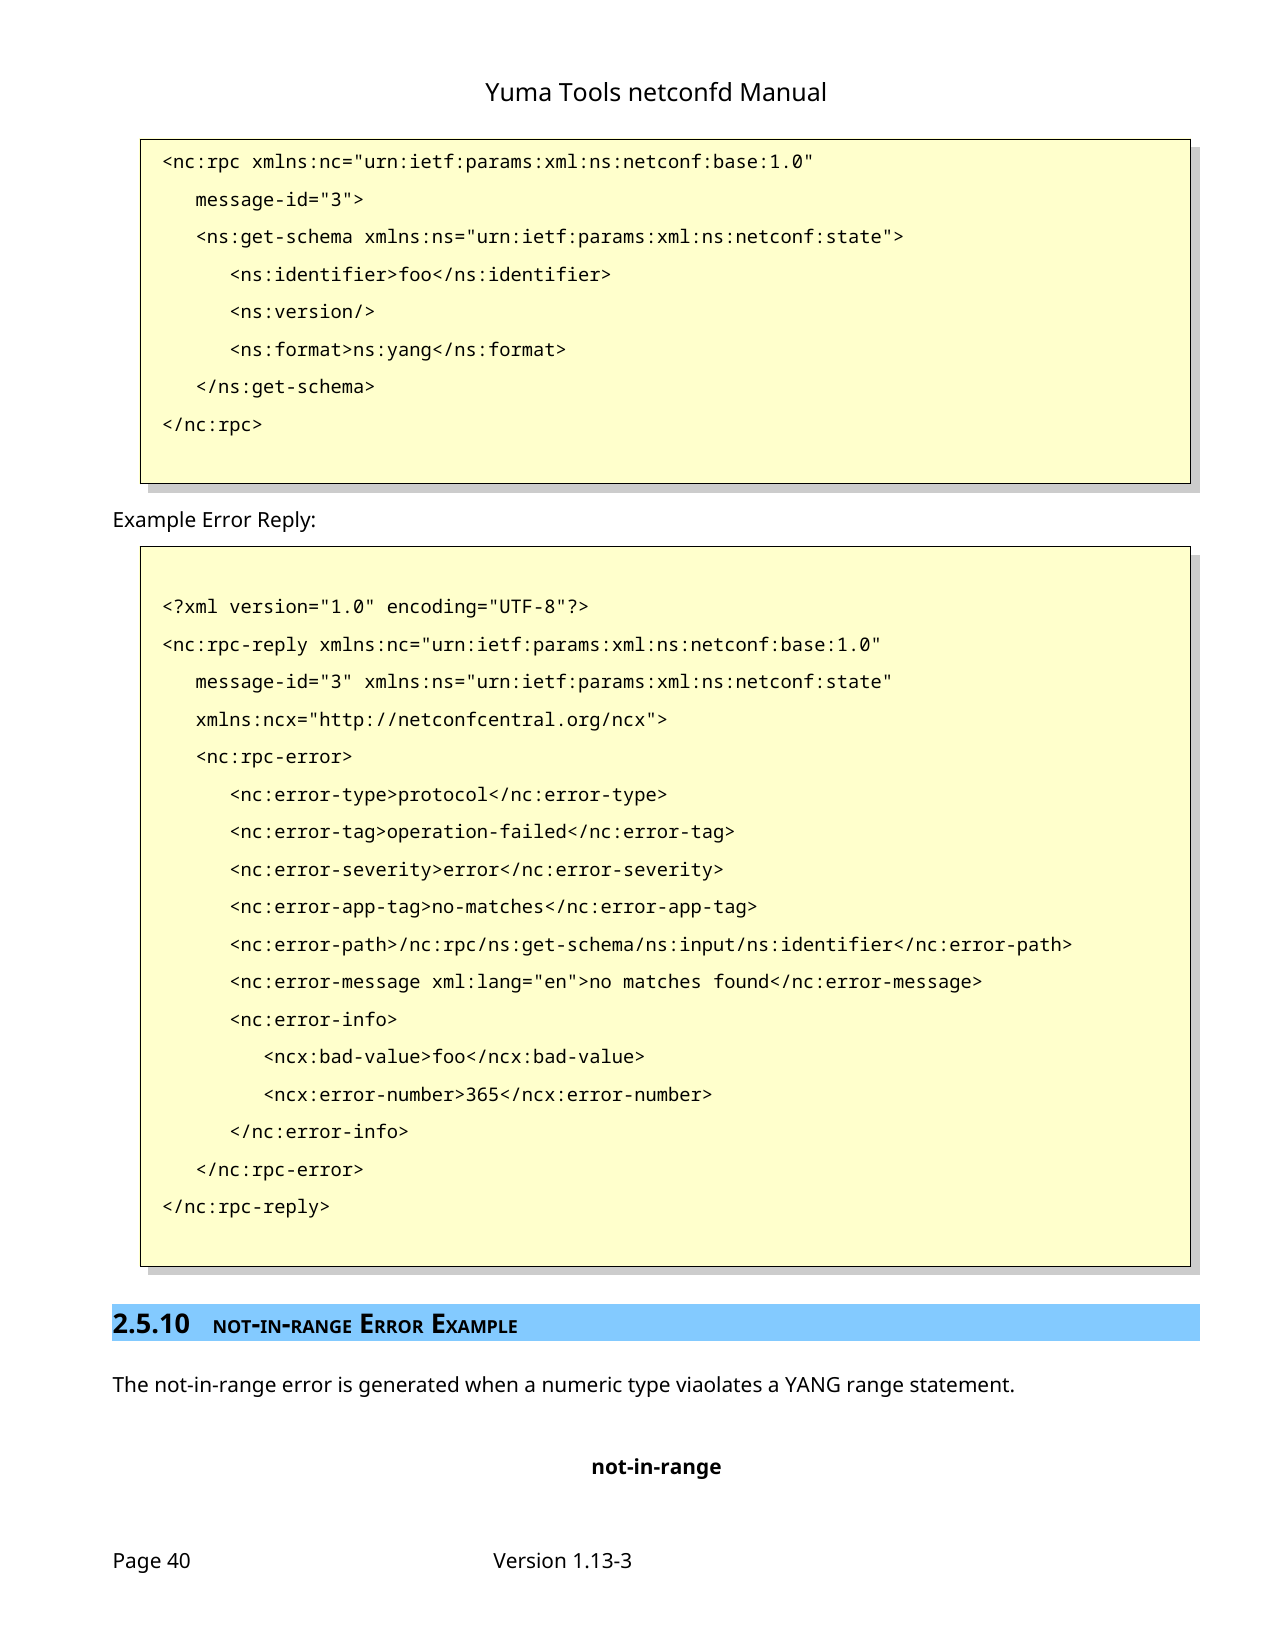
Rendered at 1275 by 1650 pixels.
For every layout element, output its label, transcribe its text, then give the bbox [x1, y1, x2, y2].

text <nc:error-type>protocol</nc:error-type> [141, 771, 1190, 806]
text </ns:get-schema> [141, 363, 1190, 399]
text <ns:format>ns:yang</ns:format> [141, 326, 1190, 362]
text message-id="3"> [141, 176, 1190, 212]
text <nc:rpc xmlns:nc="urn:ietf:params:xml:ns:netconf:base:1.0" [141, 140, 1190, 174]
text The not-in-range error is generated when a numeric type viaolates a YANG range statement. [112, 1371, 1200, 1399]
text Example Error Reply: [112, 505, 1200, 533]
text <ns:version/> [141, 288, 1190, 324]
text <ns:identifier>foo</ns:identifier> [141, 251, 1190, 287]
text <nc:rpc-reply xmlns:nc="urn:ietf:params:xml:ns:netconf:base:1.0" [141, 621, 1190, 656]
text <nc:error-severity>error</nc:error-severity> [141, 846, 1190, 881]
text </nc:rpc-error> [141, 1146, 1190, 1181]
text <nc:error-app-tag>no-matches</nc:error-app-tag> [141, 883, 1190, 919]
text <nc:rpc-error> [141, 733, 1190, 769]
subtitle not-in-range [127, 1452, 1185, 1481]
text <?xml version="1.0" encoding="UTF-8"?> [141, 583, 1190, 619]
text </nc:error-info> [141, 1108, 1190, 1144]
text <nc:error-message xml:lang="en">no matches found</nc:error-message> [141, 958, 1190, 994]
text </nc:rpc-reply> [141, 1183, 1190, 1219]
text <ncx:bad-value>foo</ncx:bad-value> [141, 1033, 1190, 1069]
text <ncx:error-number>365</ncx:error-number> [141, 1071, 1190, 1106]
text <nc:error-path>/nc:rpc/ns:get-schema/ns:input/ns:identifier</nc:error-path> [141, 921, 1190, 956]
text <nc:error-info> [141, 996, 1190, 1031]
text </nc:rpc> [141, 401, 1190, 437]
text <ns:get-schema xmlns:ns="urn:ietf:params:xml:ns:netconf:state"> [141, 213, 1190, 249]
text xmlns:ncx="http://netconfcentral.org/ncx"> [141, 696, 1190, 731]
subtitle not-in-range Error Example [112, 1304, 1200, 1341]
text message-id="3" xmlns:ns="urn:ietf:params:xml:ns:netconf:state" [141, 658, 1190, 694]
text <nc:error-tag>operation-failed</nc:error-tag> [141, 808, 1190, 844]
